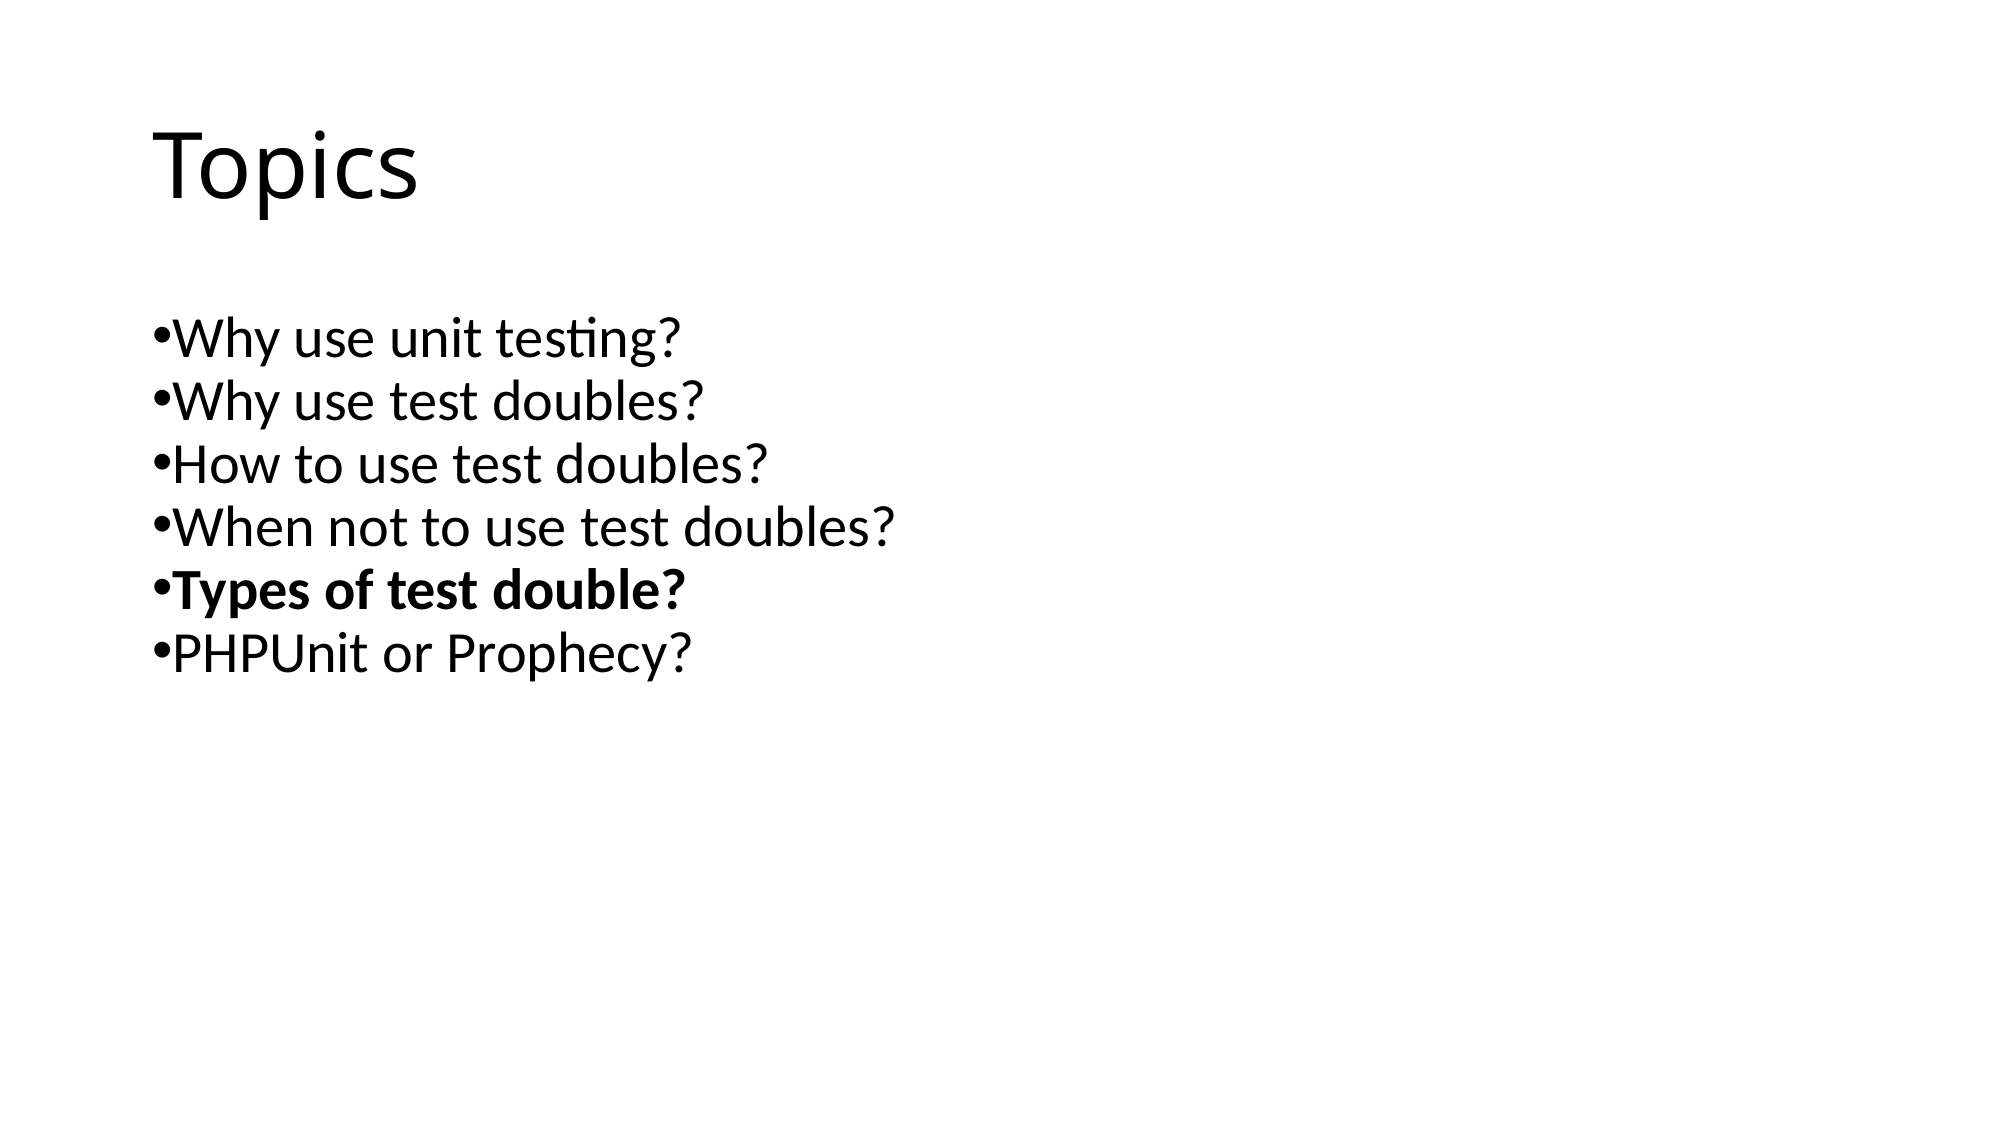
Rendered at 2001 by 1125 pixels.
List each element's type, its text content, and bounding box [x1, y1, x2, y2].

text_box Topics [137, 59, 1863, 278]
text_box Why use unit testing? Why use test doubles? How to use test doubles? When not to use test doubles? Types of test double? PHPUnit or Prophecy? [137, 299, 1863, 1014]
